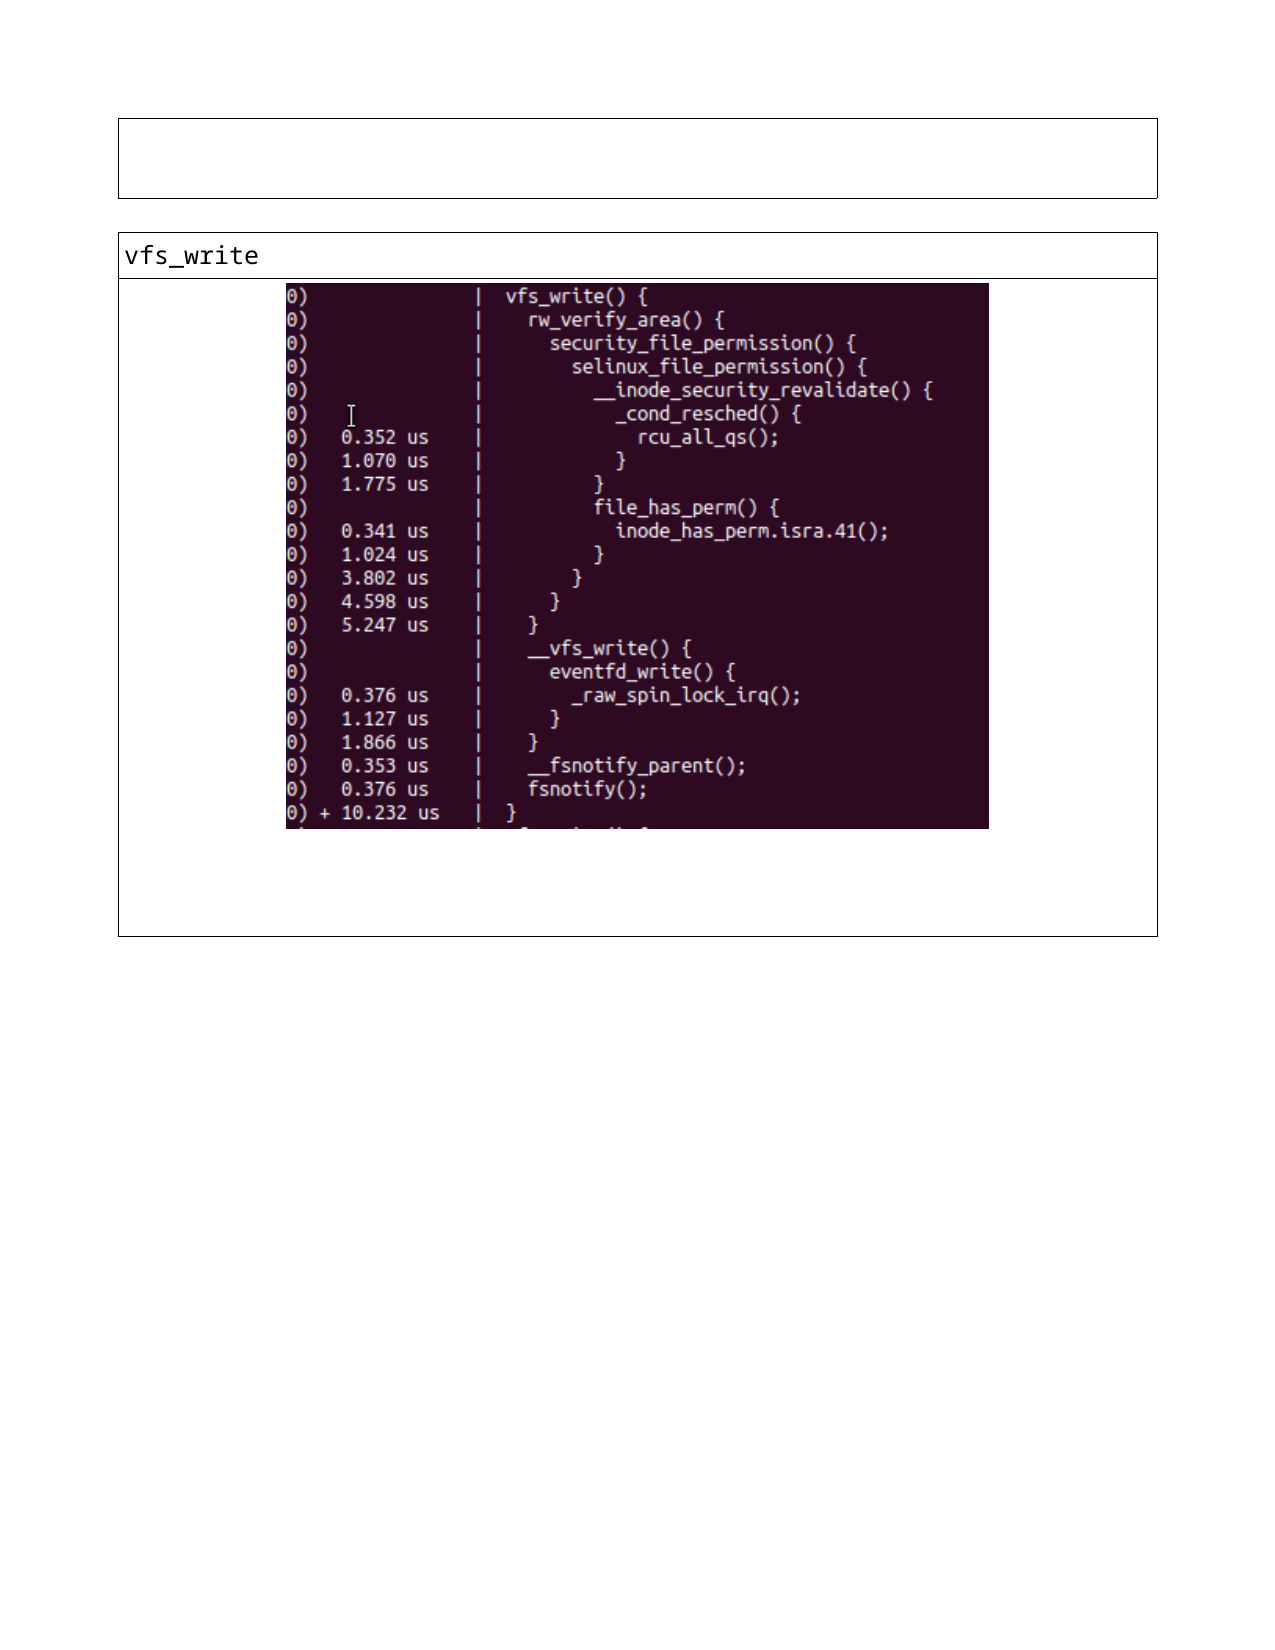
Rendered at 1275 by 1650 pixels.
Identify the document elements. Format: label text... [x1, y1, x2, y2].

table_cell [119, 279, 1157, 936]
table_cell [119, 119, 1157, 198]
picture [286, 283, 989, 829]
table_header vfs_write [119, 233, 1157, 278]
